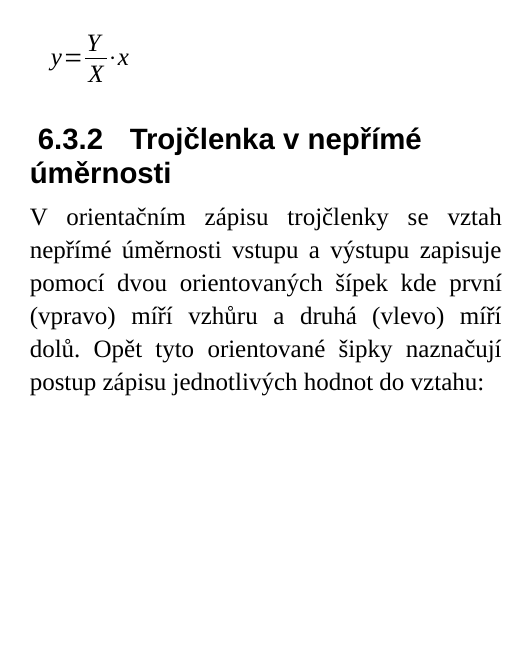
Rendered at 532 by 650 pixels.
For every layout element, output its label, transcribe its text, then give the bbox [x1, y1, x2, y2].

subtitle Trojčlenka v nepřímé úměrnosti [29, 122, 502, 189]
text V orientačním zápisu trojčlenky se vztah nepřímé úměrnosti vstupu a výstupu zapisuje pomocí dvou orientovaných šípek kde první (vpravo) míří vzhůru a druhá (vlevo) míří dolů. Opět tyto orientované šipky naznačují postup zápisu jednotlivých hodnot do vztahu: [29, 202, 502, 396]
